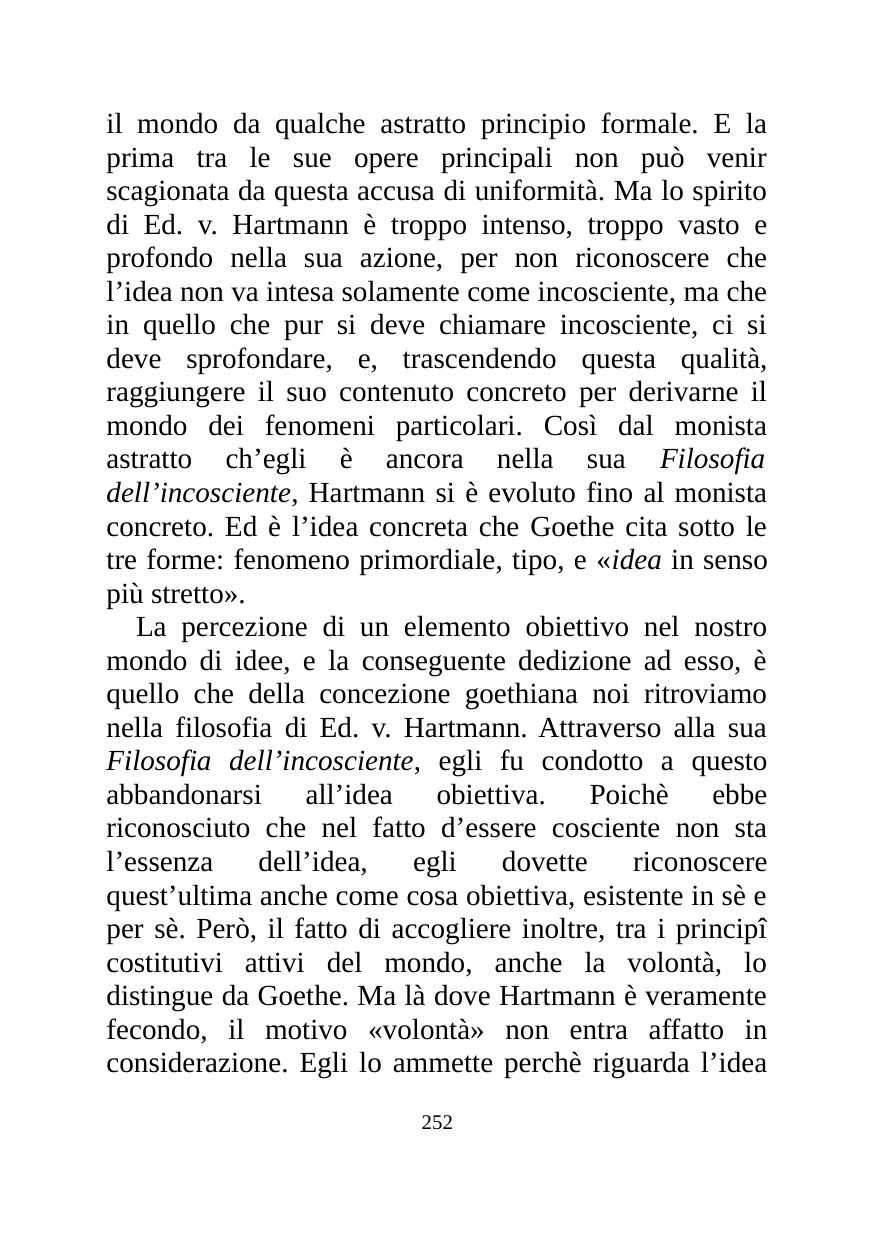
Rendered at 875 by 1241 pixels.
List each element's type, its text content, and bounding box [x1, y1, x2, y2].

text il mondo da qualche astratto principio formale. E la prima tra le sue opere principali non può venir scagionata da questa accusa di uniformità. Ma lo spirito di Ed. v. Hartmann è troppo intenso, troppo vasto e profondo nella sua azione, per non riconoscere che l’idea non va intesa solamente come incosciente, ma che in quello che pur si deve chiamare incosciente, ci si deve sprofondare, e, trascendendo questa qualità, raggiungere il suo contenuto concreto per derivarne il mondo dei fenomeni particolari. Così dal monista astratto ch’egli è ancora nella sua Filosofia dell’incosciente, Hartmann si è evoluto fino al monista concreto. Ed è l’idea concreta che Goethe cita sotto le tre forme: fenomeno primordiale, tipo, e «idea in senso più stretto». [106, 106, 768, 609]
text La percezione di un elemento obiettivo nel nostro mondo di idee, e la conseguente dedizione ad esso, è quello che della concezione goethiana noi ritroviamo nella filosofia di Ed. v. Hartmann. Attraverso alla sua Filosofia dell’incosciente, egli fu condotto a questo abbandonarsi all’idea obiettiva. Poichè ebbe riconosciuto che nel fatto d’essere cosciente non sta l’essenza dell’idea, egli dovette riconoscere quest’ultima anche come cosa obiettiva, esistente in sè e per sè. Però, il fatto di accogliere inoltre, tra i principî costitutivi attivi del mondo, anche la volontà, lo distingue da Goethe. Ma là dove Hartmann è veramente fecondo, il motivo «volontà» non entra affatto in considerazione. Egli lo ammette perchè riguarda l’idea [106, 609, 768, 1079]
